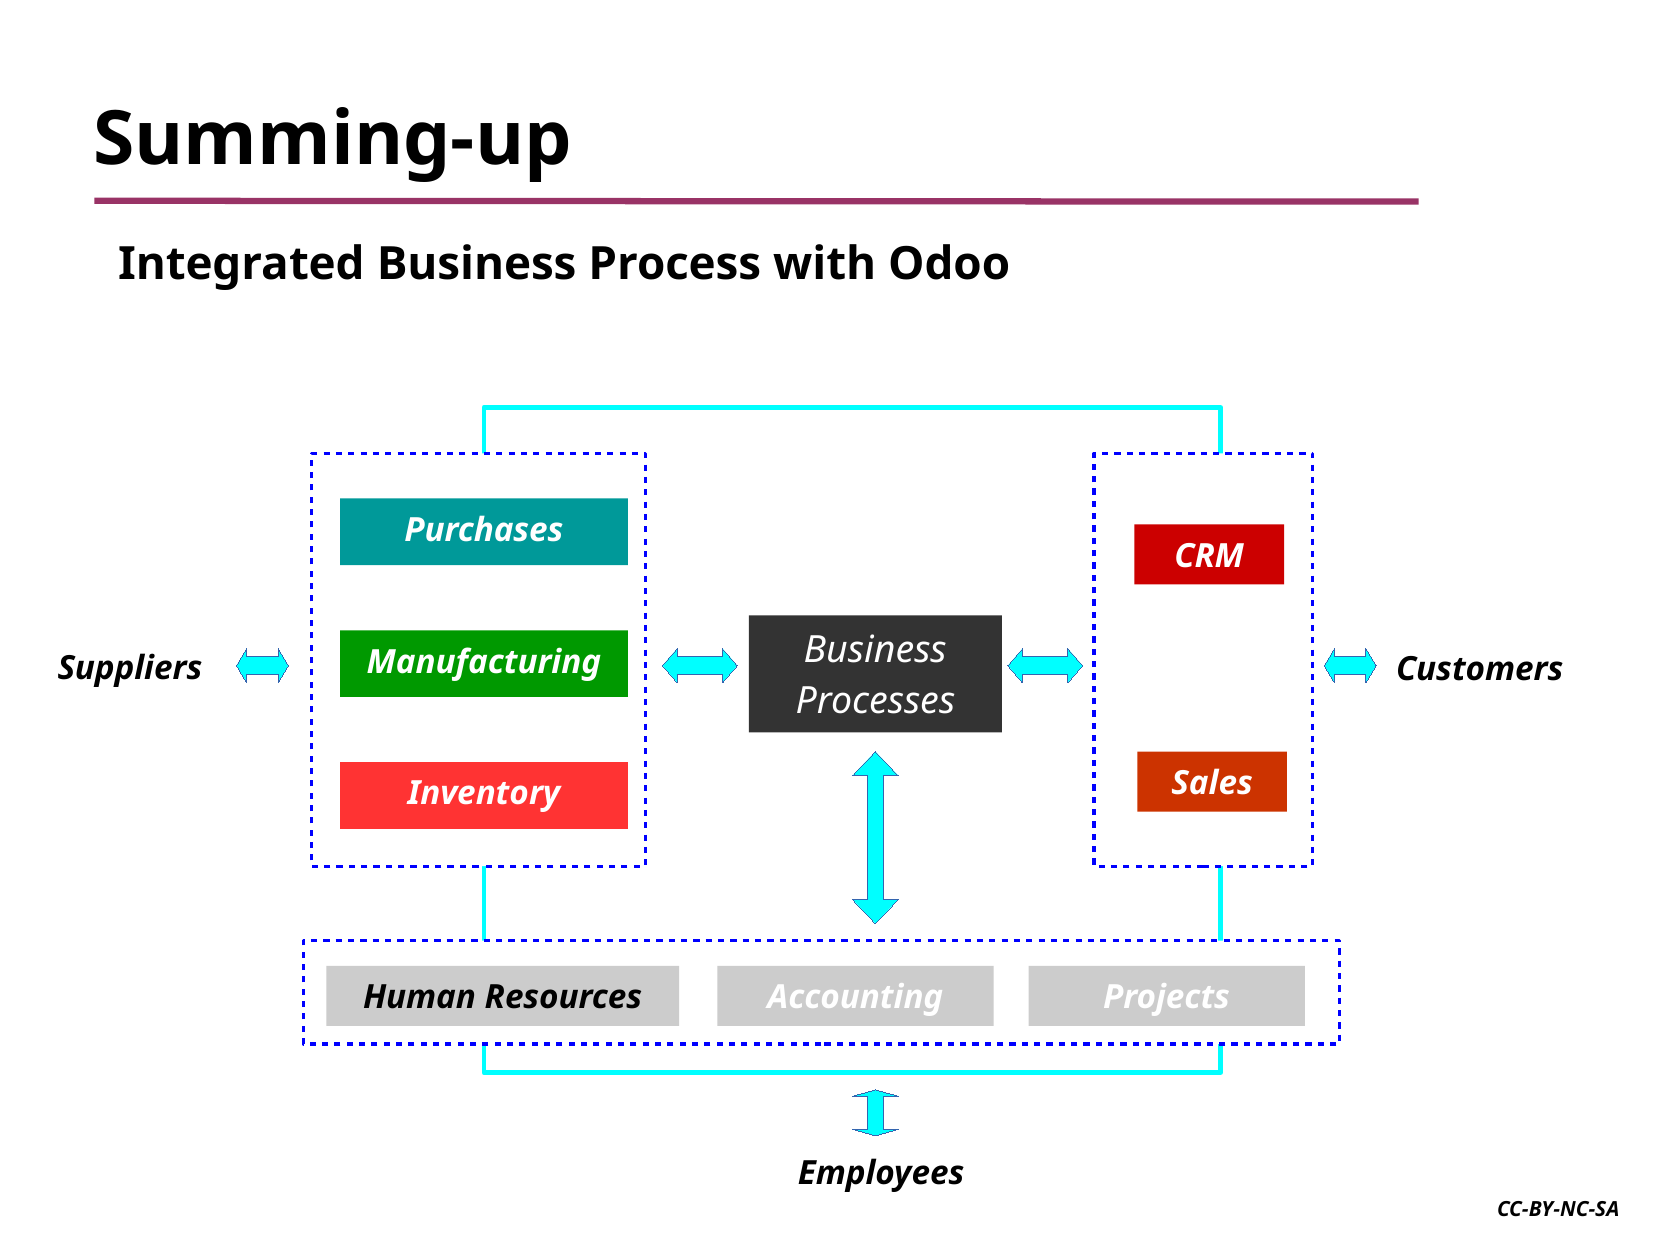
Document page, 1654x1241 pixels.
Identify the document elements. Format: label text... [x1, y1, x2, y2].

text_box Purchases [340, 498, 628, 566]
text_box Inventory [340, 762, 628, 829]
text_box Accounting [717, 965, 994, 1022]
text_box [236, 648, 289, 683]
text_box Projects [1028, 965, 1305, 1022]
text_box [303, 407, 1340, 1073]
title Integrated Business Process with Odoo [118, 239, 1394, 304]
text_box CRM [1134, 524, 1285, 580]
text_box Employees [754, 1141, 1008, 1205]
text_box Human Resources [326, 965, 680, 1022]
title Summing-up [93, 31, 1570, 239]
text_box Manufacturing [340, 630, 628, 697]
text_box Sales [1137, 751, 1287, 807]
text_box Customers [1353, 637, 1607, 700]
text_box Business Processes [748, 615, 1002, 715]
text_box [852, 1089, 899, 1136]
text_box [1324, 648, 1377, 683]
text_box CC-BY-NC-SA [1482, 1187, 1654, 1227]
text_box Suppliers [23, 636, 237, 700]
